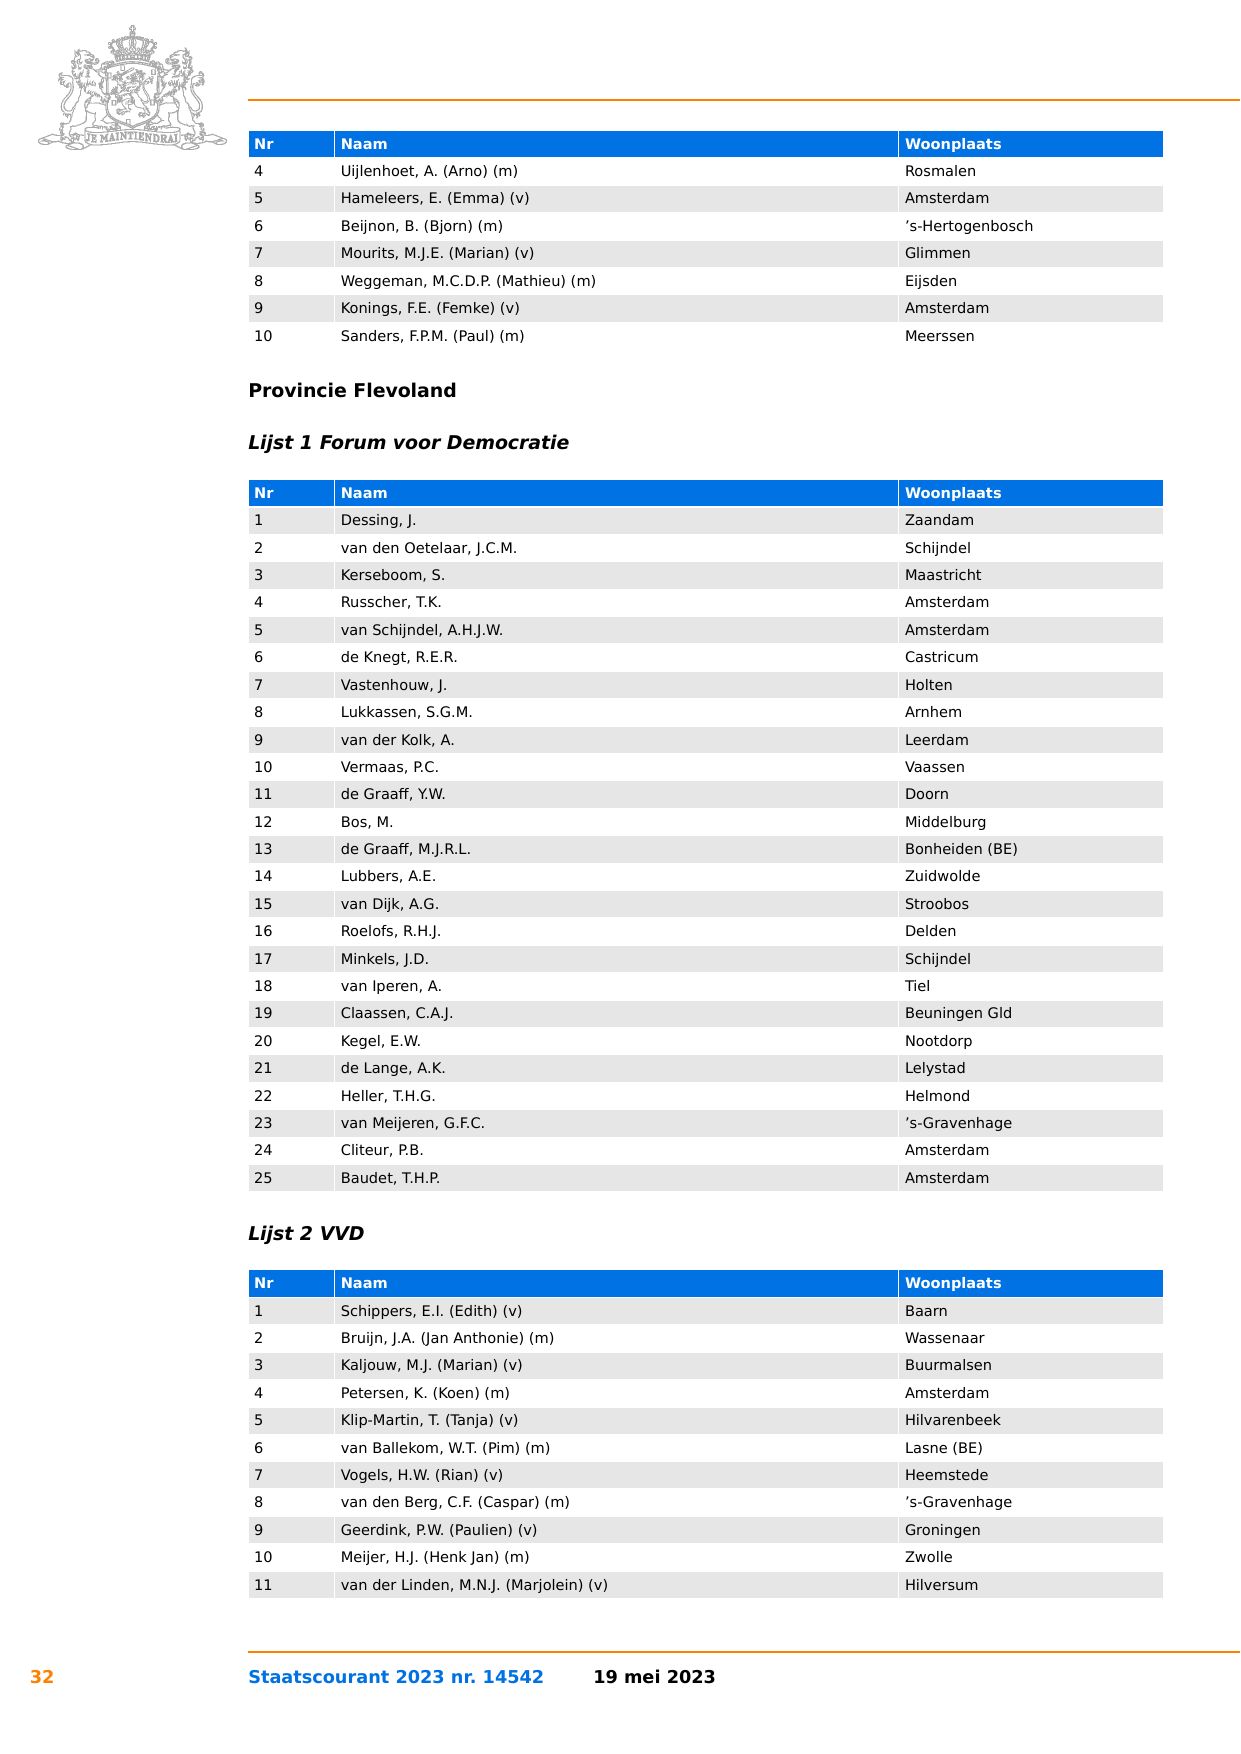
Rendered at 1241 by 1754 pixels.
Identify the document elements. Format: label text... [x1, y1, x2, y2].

table_cell van Iperen, A. [335, 973, 898, 999]
table_cell 25 [249, 1165, 334, 1191]
table_cell 7 [249, 1462, 334, 1488]
table_header Nr [249, 1270, 334, 1297]
table_cell 5 [249, 617, 334, 643]
table_cell 11 [249, 1572, 334, 1598]
table_cell Bonheiden (BE) [899, 836, 1163, 863]
table_cell Glimmen [899, 241, 1163, 267]
table_cell 7 [249, 672, 334, 698]
table_cell van den Berg, C.F. (Caspar) (m) [335, 1490, 898, 1516]
table_cell Schijndel [899, 946, 1163, 972]
table_cell de Knegt, R.E.R. [335, 645, 898, 671]
table_cell Wassenaar [899, 1325, 1163, 1352]
subtitle Lijst 2 VVD [248, 1222, 1163, 1244]
table_cell Baudet, T.H.P. [335, 1165, 898, 1191]
table_cell 4 [249, 590, 334, 616]
table_cell Meijer, H.J. (Henk Jan) (m) [335, 1544, 898, 1571]
table_cell Lubbers, A.E. [335, 864, 898, 890]
subtitle Lijst 1 Forum voor Democratie [248, 432, 1163, 454]
table_cell Groningen [899, 1517, 1163, 1543]
table_cell 8 [249, 268, 334, 294]
table_cell Schippers, E.I. (Edith) (v) [335, 1298, 898, 1324]
table_cell Tiel [899, 973, 1163, 999]
table_cell Hilvarenbeek [899, 1408, 1163, 1434]
table_cell 7 [249, 241, 334, 267]
table_cell 11 [249, 781, 334, 808]
subtitle Provincie Flevoland [248, 380, 1163, 402]
table_cell Amsterdam [899, 1138, 1163, 1164]
table_cell 8 [249, 699, 334, 726]
table_cell 12 [249, 809, 334, 835]
table_header Nr [249, 480, 334, 506]
table_cell Kaljouw, M.J. (Marian) (v) [335, 1353, 898, 1379]
table_cell Amsterdam [899, 1165, 1163, 1191]
table_cell Minkels, J.D. [335, 946, 898, 972]
table_cell van Schijndel, A.H.J.W. [335, 617, 898, 643]
table_cell Schijndel [899, 535, 1163, 561]
table_cell Stroobos [899, 891, 1163, 917]
picture [38, 25, 227, 150]
table_cell Zaandam [899, 508, 1163, 534]
table_cell Bruijn, J.A. (Jan Anthonie) (m) [335, 1325, 898, 1352]
table_cell 24 [249, 1138, 334, 1164]
table_cell 18 [249, 973, 334, 999]
table_cell 3 [249, 1353, 334, 1379]
table_cell 6 [249, 213, 334, 239]
table_cell Roelofs, R.H.J. [335, 919, 898, 945]
table_cell Lelystad [899, 1055, 1163, 1082]
table_cell 13 [249, 836, 334, 863]
table_cell Claassen, C.A.J. [335, 1001, 898, 1027]
table_cell Eijsden [899, 268, 1163, 294]
table_cell Meerssen [899, 323, 1163, 349]
table_cell Cliteur, P.B. [335, 1138, 898, 1164]
table_cell Klip-Martin, T. (Tanja) (v) [335, 1408, 898, 1434]
table_cell 15 [249, 891, 334, 917]
table_cell de Graaff, M.J.R.L. [335, 836, 898, 863]
table_header Naam [335, 1270, 898, 1297]
table_cell Heemstede [899, 1462, 1163, 1488]
table_cell Hilversum [899, 1572, 1163, 1598]
table_cell van der Linden, M.N.J. (Marjolein) (v) [335, 1572, 898, 1598]
table_cell 3 [249, 562, 334, 589]
table_cell Delden [899, 919, 1163, 945]
table_cell 9 [249, 1517, 334, 1543]
table_cell Doorn [899, 781, 1163, 808]
table_cell Amsterdam [899, 590, 1163, 616]
table_cell 9 [249, 727, 334, 753]
table_cell 20 [249, 1028, 334, 1054]
table_cell de Lange, A.K. [335, 1055, 898, 1082]
table_cell 9 [249, 295, 334, 322]
table_cell Beijnon, B. (Bjorn) (m) [335, 213, 898, 239]
table_cell de Graaff, Y.W. [335, 781, 898, 808]
table_cell Vastenhouw, J. [335, 672, 898, 698]
table_header Naam [335, 480, 898, 506]
table_cell Beuningen Gld [899, 1001, 1163, 1027]
table_cell Geerdink, P.W. (Paulien) (v) [335, 1517, 898, 1543]
table_cell 4 [249, 1380, 334, 1406]
table_header Nr [249, 131, 334, 157]
table_cell Kegel, E.W. [335, 1028, 898, 1054]
table_cell Vaassen [899, 754, 1163, 780]
table_cell Kerseboom, S. [335, 562, 898, 589]
table_cell 14 [249, 864, 334, 890]
table_cell Konings, F.E. (Femke) (v) [335, 295, 898, 322]
table_cell 2 [249, 1325, 334, 1352]
table_cell Bos, M. [335, 809, 898, 835]
table_cell 17 [249, 946, 334, 972]
table_cell 2 [249, 535, 334, 561]
table_cell Mourits, M.J.E. (Marian) (v) [335, 241, 898, 267]
table_header Naam [335, 131, 898, 157]
table_header Woonplaats [899, 480, 1163, 506]
table_cell Amsterdam [899, 1380, 1163, 1406]
table_cell Rosmalen [899, 158, 1163, 185]
table_cell 21 [249, 1055, 334, 1082]
table_cell Zuidwolde [899, 864, 1163, 890]
table_cell Lasne (BE) [899, 1435, 1163, 1461]
table_cell van der Kolk, A. [335, 727, 898, 753]
table_cell 1 [249, 508, 334, 534]
table_header Woonplaats [899, 1270, 1163, 1297]
table_cell van Meijeren, G.F.C. [335, 1110, 898, 1137]
table_cell Lukkassen, S.G.M. [335, 699, 898, 726]
table_cell Weggeman, M.C.D.P. (Mathieu) (m) [335, 268, 898, 294]
table_cell 10 [249, 754, 334, 780]
table_cell Holten [899, 672, 1163, 698]
table_cell Sanders, F.P.M. (Paul) (m) [335, 323, 898, 349]
table_cell Baarn [899, 1298, 1163, 1324]
table_cell 5 [249, 1408, 334, 1434]
table_cell 10 [249, 1544, 334, 1571]
table_cell 23 [249, 1110, 334, 1137]
table_cell Heller, T.H.G. [335, 1083, 898, 1109]
table_cell Uijlenhoet, A. (Arno) (m) [335, 158, 898, 185]
table_cell Maastricht [899, 562, 1163, 589]
table_cell 5 [249, 186, 334, 212]
table_cell 16 [249, 919, 334, 945]
table_cell Helmond [899, 1083, 1163, 1109]
table_cell Amsterdam [899, 295, 1163, 322]
table_cell Vermaas, P.C. [335, 754, 898, 780]
table_cell ’s-Hertogenbosch [899, 213, 1163, 239]
table_cell ’s-Gravenhage [899, 1490, 1163, 1516]
table_cell Zwolle [899, 1544, 1163, 1571]
table_cell 8 [249, 1490, 334, 1516]
table_cell 6 [249, 1435, 334, 1461]
table_cell Vogels, H.W. (Rian) (v) [335, 1462, 898, 1488]
table_cell Russcher, T.K. [335, 590, 898, 616]
table_cell ’s-Gravenhage [899, 1110, 1163, 1137]
table_cell Nootdorp [899, 1028, 1163, 1054]
table_cell Castricum [899, 645, 1163, 671]
table_cell 22 [249, 1083, 334, 1109]
table_cell Petersen, K. (Koen) (m) [335, 1380, 898, 1406]
table_cell Leerdam [899, 727, 1163, 753]
table_cell 1 [249, 1298, 334, 1324]
table_cell van den Oetelaar, J.C.M. [335, 535, 898, 561]
table_cell Amsterdam [899, 617, 1163, 643]
table_cell Arnhem [899, 699, 1163, 726]
table_cell van Ballekom, W.T. (Pim) (m) [335, 1435, 898, 1461]
table_cell Buurmalsen [899, 1353, 1163, 1379]
table_cell 19 [249, 1001, 334, 1027]
table_cell van Dijk, A.G. [335, 891, 898, 917]
table_cell 4 [249, 158, 334, 185]
table_cell Middelburg [899, 809, 1163, 835]
table_cell 6 [249, 645, 334, 671]
table_cell 10 [249, 323, 334, 349]
table_header Woonplaats [899, 131, 1163, 157]
table_cell Hameleers, E. (Emma) (v) [335, 186, 898, 212]
table_cell Amsterdam [899, 186, 1163, 212]
table_cell Dessing, J. [335, 508, 898, 534]
